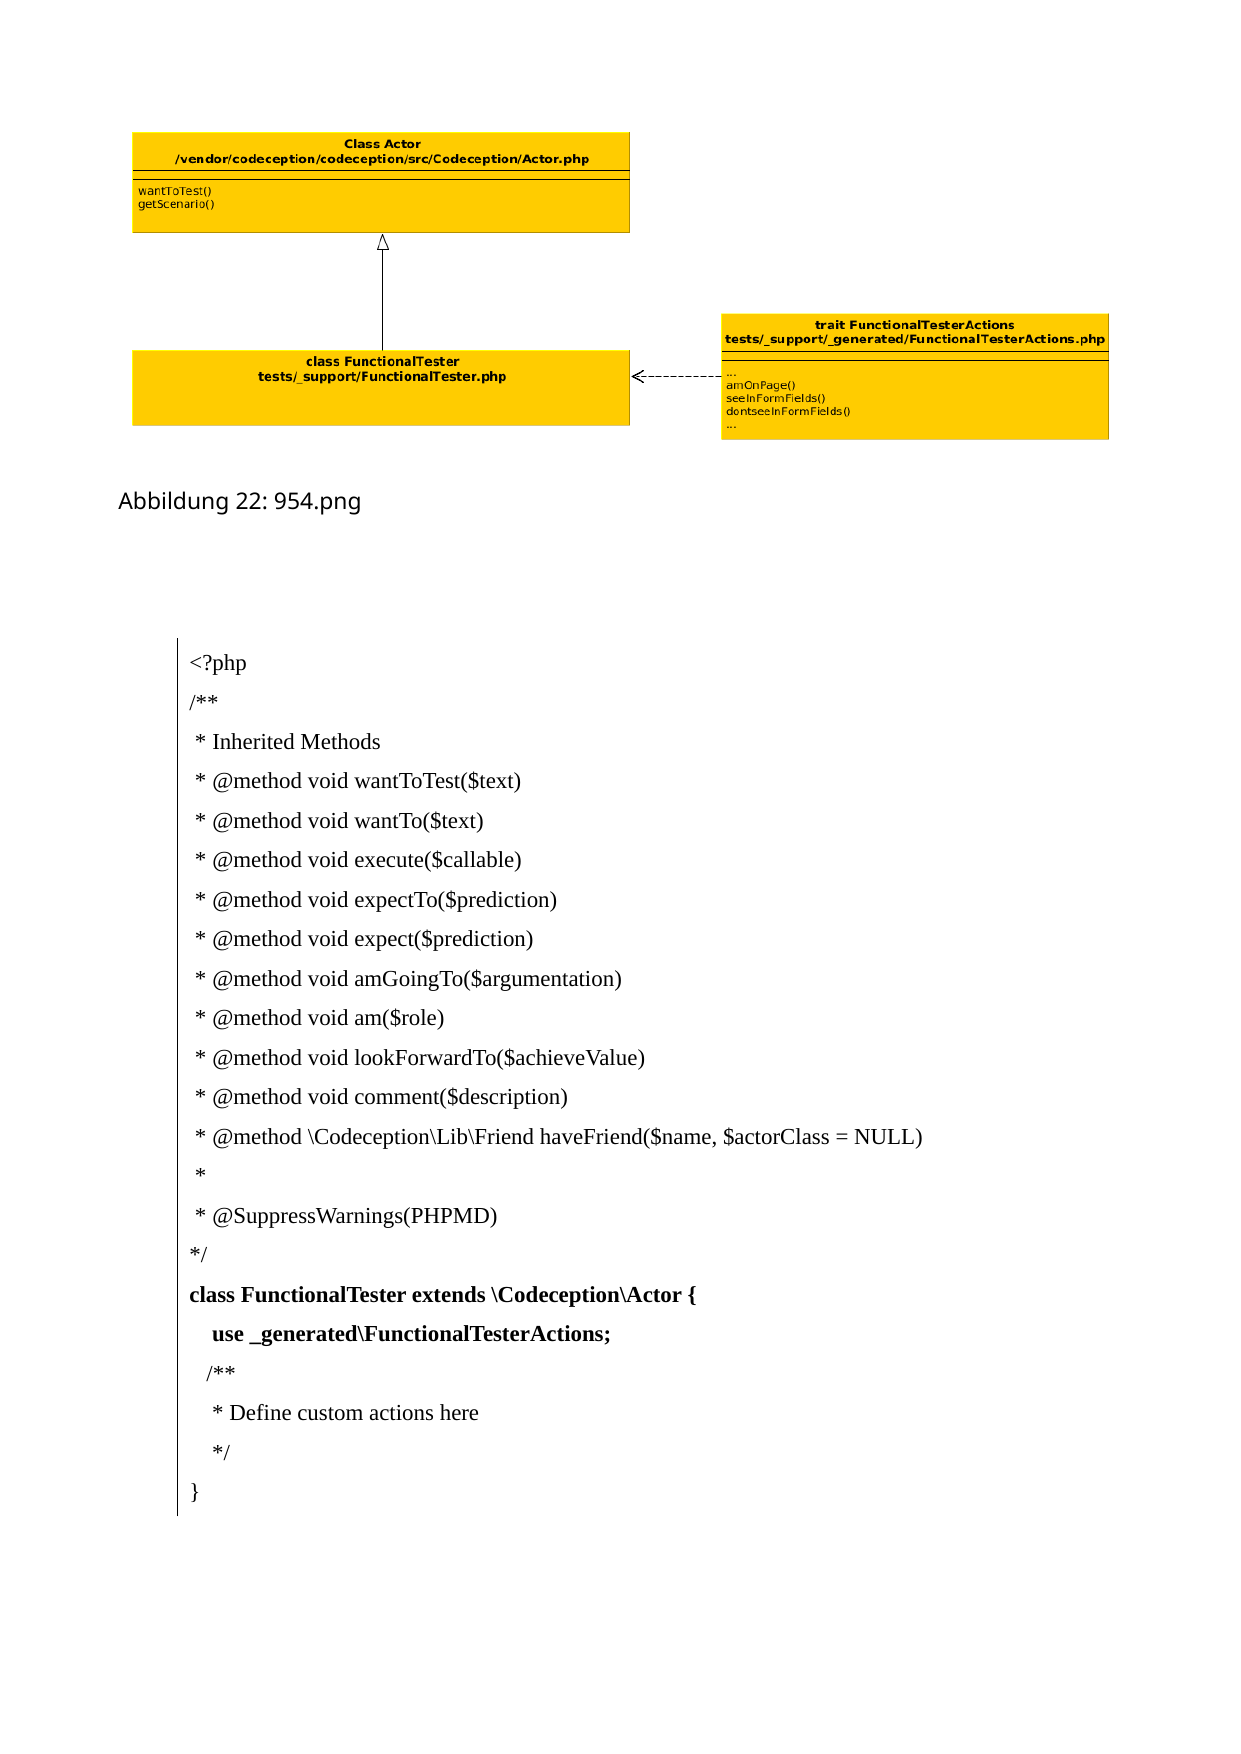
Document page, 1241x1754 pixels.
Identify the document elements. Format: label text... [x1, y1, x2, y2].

text Abbildung 22: 954.png [118, 454, 1122, 516]
picture [118, 118, 1123, 454]
text <?php /** * Inherited Methods * @method void wantToTest($text) * @method void wantTo($text) * @method void execute($callable) * @method void expectTo($prediction) * @method void expect($prediction) * @method void amGoingTo($argumentation) * @method void am($role) * @method void lookForwardTo($achieveValue) * @method void comment($description) * @method \Codeception\Lib\Friend haveFriend($name, $actorClass = NULL) * * @SuppressWarnings(PHPMD) */ class FunctionalTester extends \Codeception\Actor { use _generated\FunctionalTesterActions; /** * Define custom actions here */ } [177, 637, 1122, 1516]
